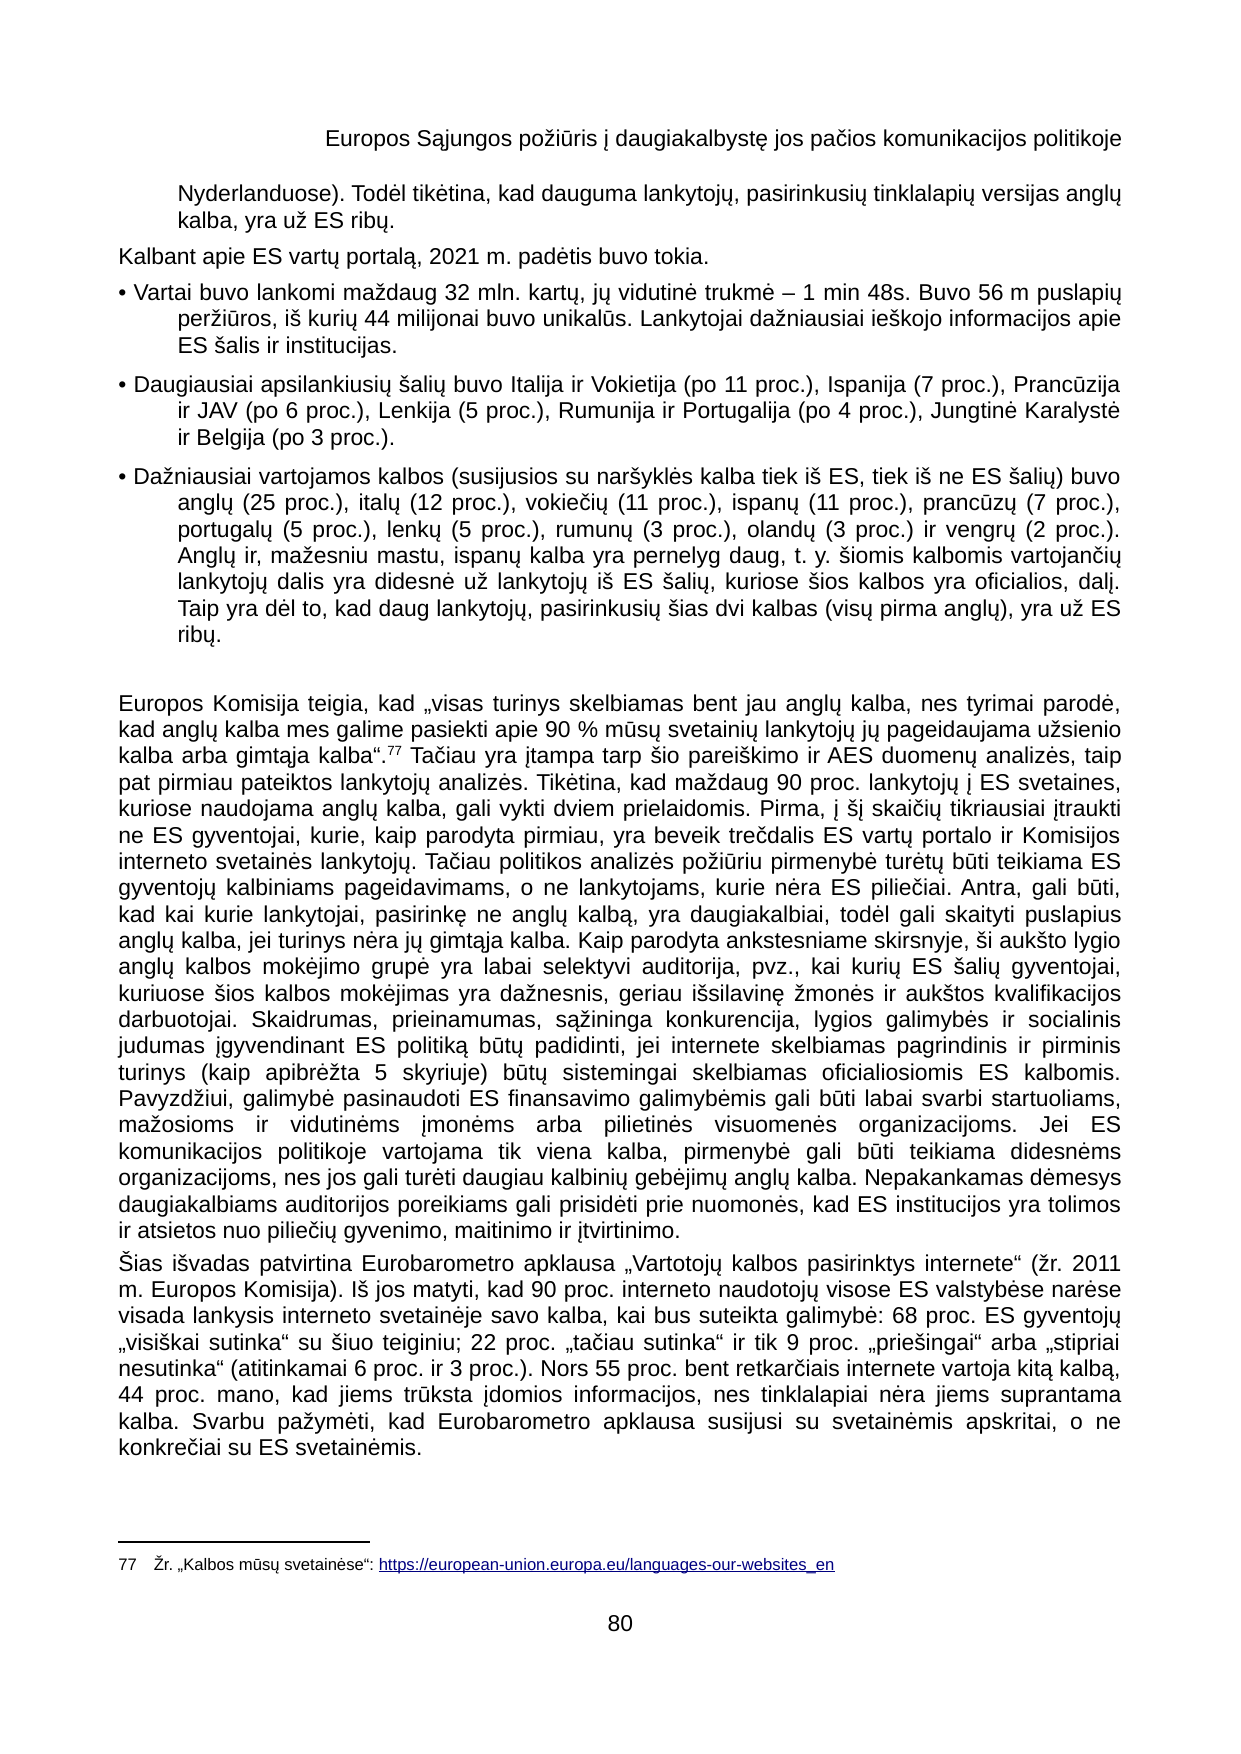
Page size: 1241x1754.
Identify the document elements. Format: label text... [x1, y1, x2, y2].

text • Daugiausiai apsilankiusių šalių buvo Italija ir Vokietija (po 11 proc.), Ispanija (7 proc.), Prancūzija ir JAV (po 6 proc.), Lenkija (5 proc.), Rumunija ir Portugalija (po 4 proc.), Jungtinė Karalystė ir Belgija (po 3 proc.). [118, 371, 1122, 450]
text Kalbant apie ES vartų portalą, 2021 m. padėtis buvo tokia. [118, 243, 1122, 269]
text Europos Komisija teigia, kad „visas turinys skelbiamas bent jau anglų kalba, nes tyrimai parodė, kad anglų kalba mes galime pasiekti apie 90 % mūsų svetainių lankytojų jų pageidaujama užsienio kalba arba gimtąja kalba“. Tačiau yra įtampa tarp šio pareiškimo ir AES duomenų analizės, taip pat pirmiau pateiktos lankytojų analizės. Tikėtina, kad maždaug 90 proc. lankytojų į ES svetaines, kuriose naudojama anglų kalba, gali vykti dviem prielaidomis. Pirma, į šį skaičių tikriausiai įtraukti ne ES gyventojai, kurie, kaip parodyta pirmiau, yra beveik trečdalis ES vartų portalo ir Komisijos interneto svetainės lankytojų. Tačiau politikos analizės požiūriu pirmenybė turėtų būti teikiama ES gyventojų kalbiniams pageidavimams, o ne lankytojams, kurie nėra ES piliečiai. Antra, gali būti, kad kai kurie lankytojai, pasirinkę ne anglų kalbą, yra daugiakalbiai, todėl gali skaityti puslapius anglų kalba, jei turinys nėra jų gimtąja kalba. Kaip parodyta ankstesniame skirsnyje, ši aukšto lygio anglų kalbos mokėjimo grupė yra labai selektyvi auditorija, pvz., kai kurių ES šalių gyventojai, kuriuose šios kalbos mokėjimas yra dažnesnis, geriau išsilavinę žmonės ir aukštos kvalifikacijos darbuotojai. Skaidrumas, prieinamumas, sąžininga konkurencija, lygios galimybės ir socialinis judumas įgyvendinant ES politiką būtų padidinti, jei internete skelbiamas pagrindinis ir pirminis turinys (kaip apibrėžta 5 skyriuje) būtų sistemingai skelbiamas oficialiosiomis ES kalbomis. Pavyzdžiui, galimybė pasinaudoti ES finansavimo galimybėmis gali būti labai svarbi startuoliams, mažosioms ir vidutinėms įmonėms arba pilietinės visuomenės organizacijoms. Jei ES komunikacijos politikoje vartojama tik viena kalba, pirmenybė gali būti teikiama didesnėms organizacijoms, nes jos gali turėti daugiau kalbinių gebėjimų anglų kalba. Nepakankamas dėmesys daugiakalbiams auditorijos poreikiams gali prisidėti prie nuomonės, kad ES institucijos yra tolimos ir atsietos nuo piliečių gyvenimo, maitinimo ir įtvirtinimo. [118, 690, 1122, 1243]
text Nyderlanduose). Todėl tikėtina, kad dauguma lankytojų, pasirinkusių tinklalapių versijas anglų kalba, yra už ES ribų. [118, 180, 1122, 233]
text • Vartai buvo lankomi maždaug 32 mln. kartų, jų vidutinė trukmė – 1 min 48s. Buvo 56 m puslapių peržiūros, iš kurių 44 milijonai buvo unikalūs. Lankytojai dažniausiai ieškojo informacijos apie ES šalis ir institucijas. [118, 279, 1122, 358]
text Žr. „Kalbos mūsų svetainėse“: https://european-union.europa.eu/languages-our-websites_en [118, 1554, 1122, 1573]
text Šias išvadas patvirtina Eurobarometro apklausa „Vartotojų kalbos pasirinktys internete“ (žr. 2011 m. Europos Komisija). Iš jos matyti, kad 90 proc. interneto naudotojų visose ES valstybėse narėse visada lankysis interneto svetainėje savo kalba, kai bus suteikta galimybė: 68 proc. ES gyventojų „visiškai sutinka“ su šiuo teiginiu; 22 proc. „tačiau sutinka“ ir tik 9 proc. „priešingai“ arba „stipriai nesutinka“ (atitinkamai 6 proc. ir 3 proc.). Nors 55 proc. bent retkarčiais internete vartoja kitą kalbą, 44 proc. mano, kad jiems trūksta įdomios informacijos, nes tinklalapiai nėra jiems suprantama kalba. Svarbu pažymėti, kad Eurobarometro apklausa susijusi su svetainėmis apskritai, o ne konkrečiai su ES svetainėmis. [118, 1250, 1122, 1461]
text • Dažniausiai vartojamos kalbos (susijusios su naršyklės kalba tiek iš ES, tiek iš ne ES šalių) buvo anglų (25 proc.), italų (12 proc.), vokiečių (11 proc.), ispanų (11 proc.), prancūzų (7 proc.), portugalų (5 proc.), lenkų (5 proc.), rumunų (3 proc.), olandų (3 proc.) ir vengrų (2 proc.). Anglų ir, mažesniu mastu, ispanų kalba yra pernelyg daug, t. y. šiomis kalbomis vartojančių lankytojų dalis yra didesnė už lankytojų iš ES šalių, kuriose šios kalbos yra oficialios, dalį. Taip yra dėl to, kad daug lankytojų, pasirinkusių šias dvi kalbas (visų pirma anglų), yra už ES ribų. [118, 463, 1122, 647]
